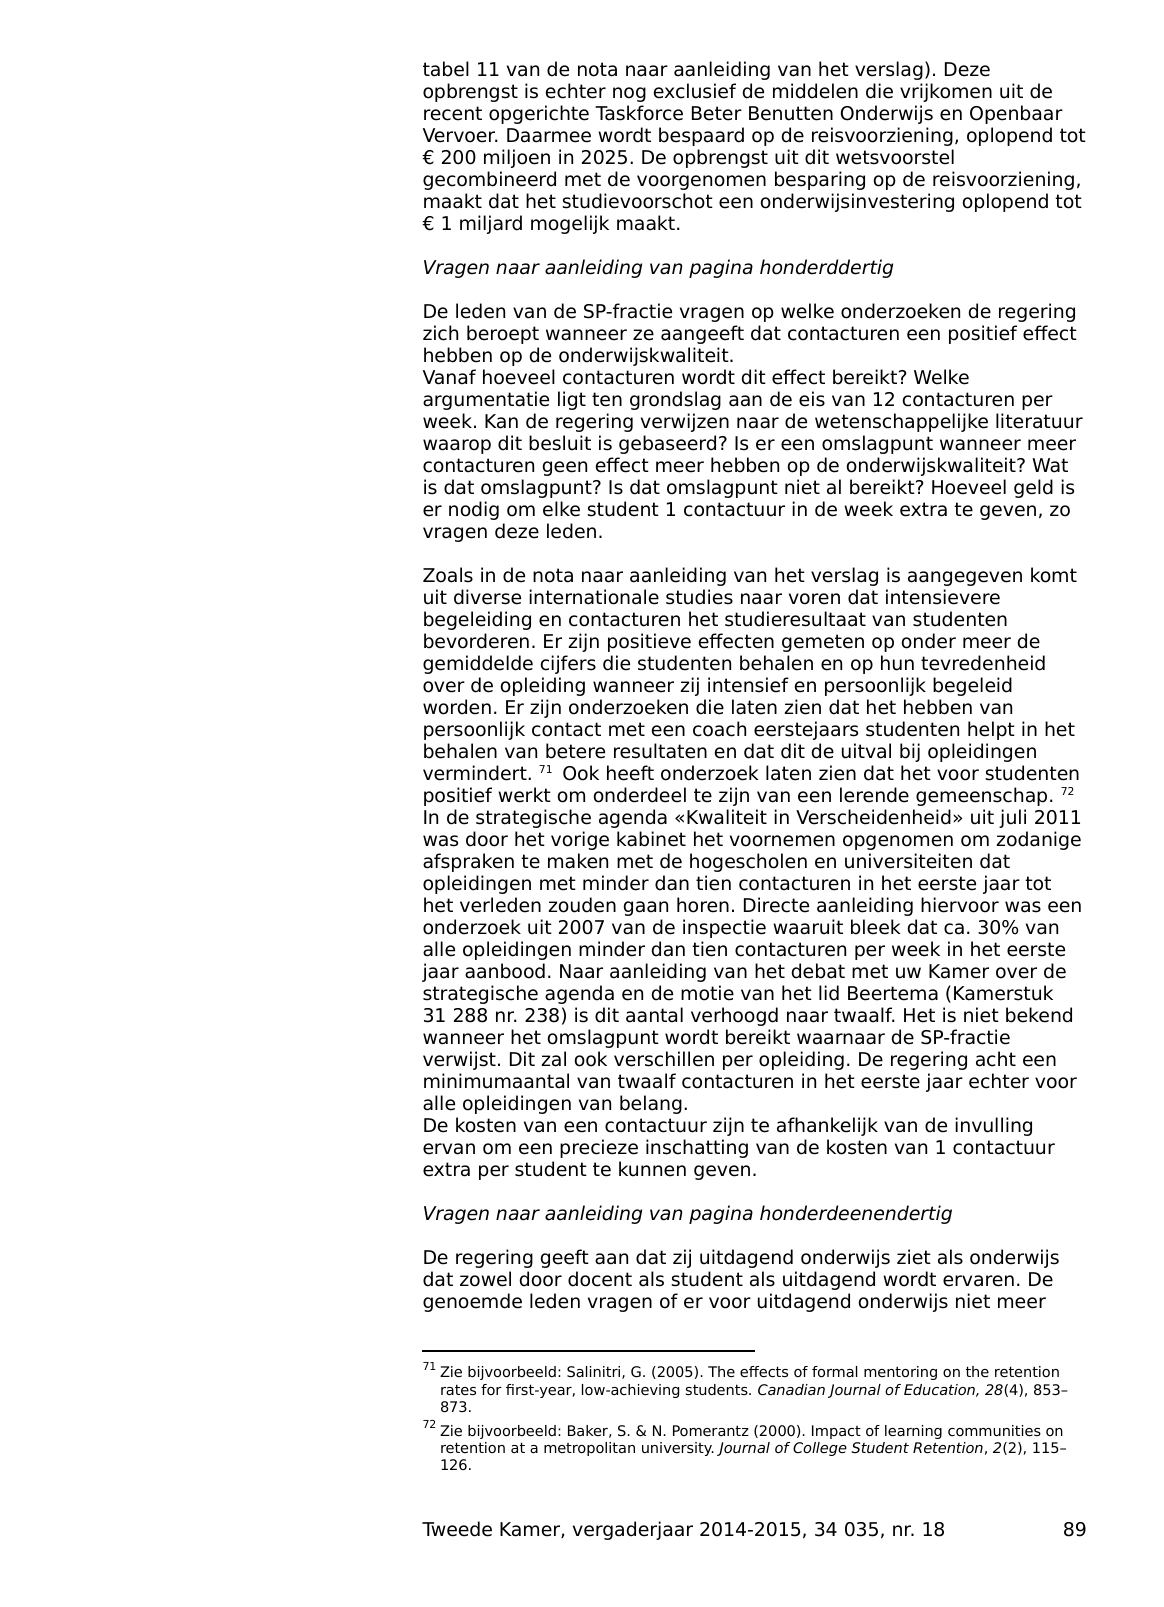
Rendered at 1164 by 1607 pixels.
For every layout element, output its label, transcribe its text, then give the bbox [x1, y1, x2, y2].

subtitle Vragen naar aanleiding van pagina honderdeenendertig [422, 1203, 1087, 1225]
text Zie bijvoorbeeld: Baker, S. & N. Pomerantz (2000). Impact of learning communities on retention at a metropolitan university. Journal of College Student Retention, 2(2), 115–126. [422, 1418, 1087, 1474]
text De leden van de SP-fractie vragen op welke onderzoeken de regering zich beroept wanneer ze aangeeft dat contacturen een positief effect hebben op de onderwijskwaliteit. [422, 301, 1087, 367]
subtitle Vragen naar aanleiding van pagina honderddertig [422, 257, 1087, 279]
text Zoals in de nota naar aanleiding van het verslag is aangegeven komt uit diverse internationale studies naar voren dat intensievere begeleiding en contacturen het studieresultaat van studenten bevorderen. Er zijn positieve effecten gemeten op onder meer de gemiddelde cijfers die studenten behalen en op hun tevredenheid over de opleiding wanneer zij intensief en persoonlijk begeleid worden. Er zijn onderzoeken die laten zien dat het hebben van persoonlijk contact met een coach eerstejaars studenten helpt in het behalen van betere resultaten en dat dit de uitval bij opleidingen vermindert. Ook heeft onderzoek laten zien dat het voor studenten positief werkt om onderdeel te zijn van een lerende gemeenschap. [422, 565, 1087, 807]
text Vanaf hoeveel contacturen wordt dit effect bereikt? Welke argumentatie ligt ten grondslag aan de eis van 12 contacturen per week. Kan de regering verwijzen naar de wetenschappelijke literatuur waarop dit besluit is gebaseerd? Is er een omslagpunt wanneer meer contacturen geen effect meer hebben op de onderwijskwaliteit? Wat is dat omslagpunt? Is dat omslagpunt niet al bereikt? Hoeveel geld is er nodig om elke student 1 contactuur in de week extra te geven, zo vragen deze leden. [422, 367, 1087, 543]
text In de strategische agenda «Kwaliteit in Verscheidenheid» uit juli 2011 was door het vorige kabinet het voornemen opgenomen om zodanige afspraken te maken met de hogescholen en universiteiten dat opleidingen met minder dan tien contacturen in het eerste jaar tot het verleden zouden gaan horen. Directe aanleiding hiervoor was een onderzoek uit 2007 van de inspectie waaruit bleek dat ca. 30% van alle opleidingen minder dan tien contacturen per week in het eerste jaar aanbood. Naar aanleiding van het debat met uw Kamer over de strategische agenda en de motie van het lid Beertema (Kamerstuk 31 288 nr. 238) is dit aantal verhoogd naar twaalf. Het is niet bekend wanneer het omslagpunt wordt bereikt waarnaar de SP-fractie verwijst. Dit zal ook verschillen per opleiding. De regering acht een minimumaantal van twaalf contacturen in het eerste jaar echter voor alle opleidingen van belang. [422, 807, 1087, 1115]
text De regering geeft aan dat zij uitdagend onderwijs ziet als onderwijs dat zowel door docent als student als uitdagend wordt ervaren. De genoemde leden vragen of er voor uitdagend onderwijs niet meer [422, 1247, 1087, 1313]
text tabel 11 van de nota naar aanleiding van het verslag). Deze opbrengst is echter nog exclusief de middelen die vrijkomen uit de recent opgerichte Taskforce Beter Benutten Onderwijs en Openbaar Vervoer. Daarmee wordt bespaard op de reisvoorziening, oplopend tot € 200 miljoen in 2025. De opbrengst uit dit wetsvoorstel gecombineerd met de voorgenomen besparing op de reisvoorziening, maakt dat het studievoorschot een onderwijsinvestering oplopend tot € 1 miljard mogelijk maakt. [422, 59, 1087, 235]
text De kosten van een contactuur zijn te afhankelijk van de invulling ervan om een precieze inschatting van de kosten van 1 contactuur extra per student te kunnen geven. [422, 1115, 1087, 1181]
text Zie bijvoorbeeld: Salinitri, G. (2005). The effects of formal mentoring on the retention rates for first-year, low-achieving students. Canadian Journal of Education, 28(4), 853–873. [422, 1360, 1087, 1416]
